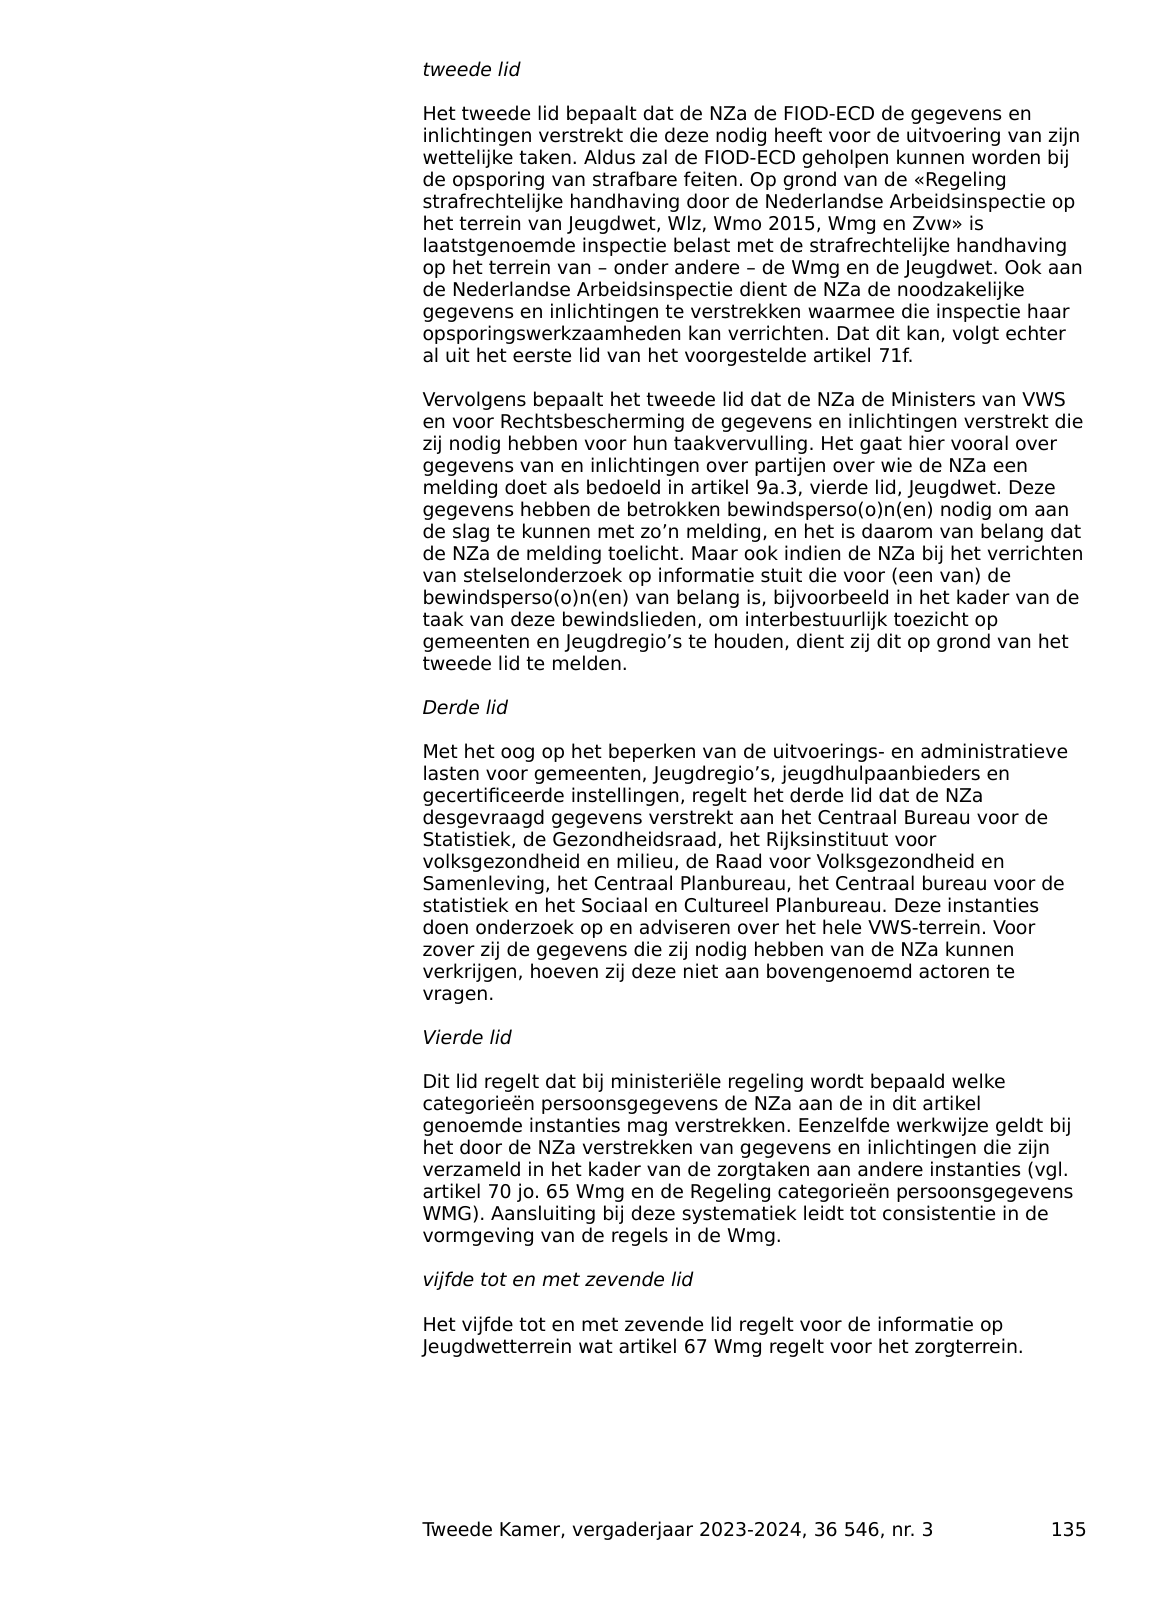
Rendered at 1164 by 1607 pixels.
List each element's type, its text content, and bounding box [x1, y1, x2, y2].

subtitle tweede lid [422, 59, 1087, 81]
text Het vijfde tot en met zevende lid regelt voor de informatie op Jeugdwetterrein wat artikel 67 Wmg regelt voor het zorgterrein. [422, 1313, 1087, 1357]
text Met het oog op het beperken van de uitvoerings- en administratieve lasten voor gemeenten, Jeugdregio’s, jeugdhulpaanbieders en gecertificeerde instellingen, regelt het derde lid dat de NZa desgevraagd gegevens verstrekt aan het Centraal Bureau voor de Statistiek, de Gezondheidsraad, het Rijksinstituut voor volksgezondheid en milieu, de Raad voor Volksgezondheid en Samenleving, het Centraal Planbureau, het Centraal bureau voor de statistiek en het Sociaal en Cultureel Planbureau. Deze instanties doen onderzoek op en adviseren over het hele VWS-terrein. Voor zover zij de gegevens die zij nodig hebben van de NZa kunnen verkrijgen, hoeven zij deze niet aan bovengenoemd actoren te vragen. [422, 741, 1087, 1005]
text Vervolgens bepaalt het tweede lid dat de NZa de Ministers van VWS en voor Rechtsbescherming de gegevens en inlichtingen verstrekt die zij nodig hebben voor hun taakvervulling. Het gaat hier vooral over gegevens van en inlichtingen over partijen over wie de NZa een melding doet als bedoeld in artikel 9a.3, vierde lid, Jeugdwet. Deze gegevens hebben de betrokken bewindsperso(o)n(en) nodig om aan de slag te kunnen met zo’n melding, en het is daarom van belang dat de NZa de melding toelicht. Maar ook indien de NZa bij het verrichten van stelselonderzoek op informatie stuit die voor (een van) de bewindsperso(o)n(en) van belang is, bijvoorbeeld in het kader van de taak van deze bewindslieden, om interbestuurlijk toezicht op gemeenten en Jeugdregio’s te houden, dient zij dit op grond van het tweede lid te melden. [422, 389, 1087, 675]
text Het tweede lid bepaalt dat de NZa de FIOD-ECD de gegevens en inlichtingen verstrekt die deze nodig heeft voor de uitvoering van zijn wettelijke taken. Aldus zal de FIOD-ECD geholpen kunnen worden bij de opsporing van strafbare feiten. Op grond van de «Regeling strafrechtelijke handhaving door de Nederlandse Arbeidsinspectie op het terrein van Jeugdwet, Wlz, Wmo 2015, Wmg en Zvw» is laatstgenoemde inspectie belast met de strafrechtelijke handhaving op het terrein van – onder andere – de Wmg en de Jeugdwet. Ook aan de Nederlandse Arbeidsinspectie dient de NZa de noodzakelijke gegevens en inlichtingen te verstrekken waarmee die inspectie haar opsporingswerkzaamheden kan verrichten. Dat dit kan, volgt echter al uit het eerste lid van het voorgestelde artikel 71f. [422, 103, 1087, 367]
text Dit lid regelt dat bij ministeriële regeling wordt bepaald welke categorieën persoonsgegevens de NZa aan de in dit artikel genoemde instanties mag verstrekken. Eenzelfde werkwijze geldt bij het door de NZa verstrekken van gegevens en inlichtingen die zijn verzameld in het kader van de zorgtaken aan andere instanties (vgl. artikel 70 jo. 65 Wmg en de Regeling categorieën persoonsgegevens WMG). Aansluiting bij deze systematiek leidt tot consistentie in de vormgeving van de regels in de Wmg. [422, 1071, 1087, 1247]
subtitle Derde lid [422, 697, 1087, 719]
subtitle Vierde lid [422, 1027, 1087, 1049]
subtitle vijfde tot en met zevende lid [422, 1269, 1087, 1291]
